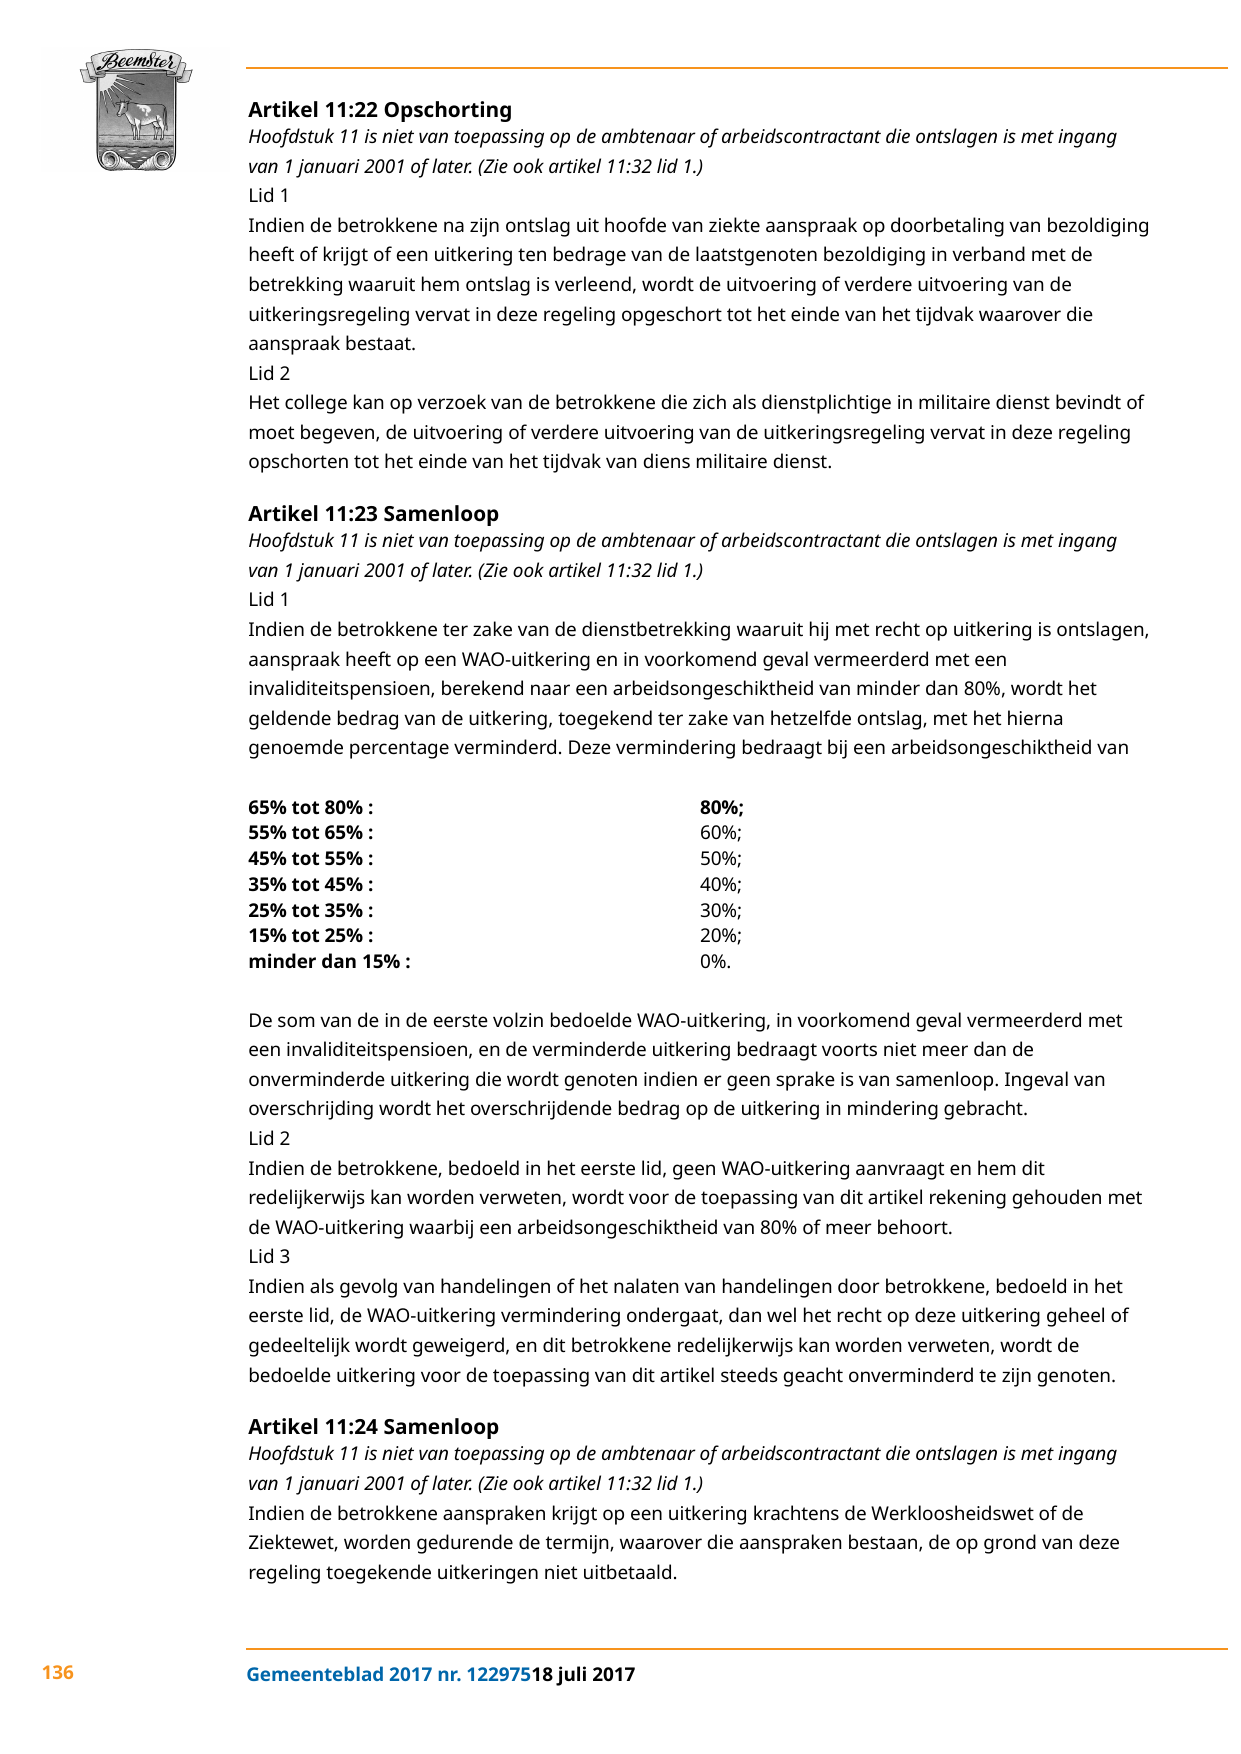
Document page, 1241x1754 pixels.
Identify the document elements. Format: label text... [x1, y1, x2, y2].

text Indien de betrokkene na zijn ontslag uit hoofde van ziekte aanspraak op doorbetaling van bezoldiging heeft of krijgt of een uitkering ten bedrage van de laatstgenoten bezoldiging in verband met de betrekking waaruit hem ontslag is verleend, wordt de uitvoering of verdere uitvoering van de uitkeringsregeling vervat in deze regeling opgeschort tot het einde van het tijdvak waarover die aanspraak bestaat. [248, 212, 1152, 356]
text Lid 2 [248, 1125, 1152, 1151]
table_cell 55% tot 65% : [248, 820, 700, 845]
table_header 65% tot 80% : [248, 794, 700, 819]
text Artikel 11:22 Opschorting [248, 95, 1152, 123]
text Indien de betrokkene aanspraken krijgt op een uitkering krachtens de Werkloosheidswet of de Ziektewet, worden gedurende de termijn, waarover die aanspraken bestaan, de op grond van deze regeling toegekende uitkeringen niet uitbetaald. [248, 1500, 1152, 1585]
text Lid 1 [248, 182, 1152, 208]
table_cell 30%; [700, 897, 1152, 922]
table_cell 45% tot 55% : [248, 845, 700, 871]
table_cell 60%; [700, 820, 1152, 845]
table_cell 0%. [700, 948, 1152, 974]
text Lid 2 [248, 360, 1152, 386]
text Hoofdstuk 11 is niet van toepassing op de ambtenaar of arbeidscontractant die ontslagen is met ingang van 1 januari 2001 of later. (Zie ook artikel 11:32 lid 1.) [248, 1441, 1152, 1496]
text Het college kan op verzoek van de betrokkene die zich als dienstplichtige in militaire dienst bevindt of moet begeven, de uitvoering of verdere uitvoering van de uitkeringsregeling vervat in deze regeling opschorten tot het einde van het tijdvak van diens militaire dienst. [248, 389, 1152, 474]
text Indien de betrokkene, bedoeld in het eerste lid, geen WAO-uitkering aanvraagt en hem dit redelijkerwijs kan worden verweten, wordt voor de toepassing van dit artikel rekening gehouden met de WAO-uitkering waarbij een arbeidsongeschiktheid van 80% of meer behoort. [248, 1155, 1152, 1239]
text Indien de betrokkene ter zake van de dienstbetrekking waaruit hij met recht op uitkering is ontslagen, aanspraak heeft op een WAO-uitkering en in voorkomend geval vermeerderd met een invaliditeitspensioen, berekend naar een arbeidsongeschiktheid van minder dan 80%, wordt het geldende bedrag van de uitkering, toegekend ter zake van hetzelfde ontslag, met het hierna genoemde percentage verminderd. Deze vermindering bedraagt bij een arbeidsongeschiktheid van [248, 616, 1152, 760]
text Hoofdstuk 11 is niet van toepassing op de ambtenaar of arbeidscontractant die ontslagen is met ingang van 1 januari 2001 of later. (Zie ook artikel 11:32 lid 1.) [248, 527, 1152, 583]
text Artikel 11:24 Samenloop [248, 1412, 1152, 1441]
table_cell minder dan 15% : [248, 948, 700, 974]
text Hoofdstuk 11 is niet van toepassing op de ambtenaar of arbeidscontractant die ontslagen is met ingang van 1 januari 2001 of later. (Zie ook artikel 11:32 lid 1.) [248, 123, 1152, 178]
table_cell 25% tot 35% : [248, 897, 700, 922]
text Indien als gevolg van handelingen of het nalaten van handelingen door betrokkene, bedoeld in het eerste lid, de WAO-uitkering vermindering ondergaat, dan wel het recht op deze uitkering geheel of gedeeltelijk wordt geweigerd, en dit betrokkene redelijkerwijs kan worden verweten, wordt de bedoelde uitkering voor de toepassing van dit artikel steeds geacht onverminderd te zijn genoten. [248, 1273, 1152, 1387]
table_cell 35% tot 45% : [248, 871, 700, 897]
picture [41, 47, 231, 172]
table_cell 50%; [700, 845, 1152, 871]
table_cell 20%; [700, 923, 1152, 948]
text Lid 1 [248, 587, 1152, 612]
text De som van de in de eerste volzin bedoelde WAO-uitkering, in voorkomend geval vermeerderd met een invaliditeitspensioen, en de verminderde uitkering bedraagt voorts niet meer dan de onverminderde uitkering die wordt genoten indien er geen sprake is van samenloop. Ingeval van overschrijding wordt het overschrijdende bedrag op de uitkering in mindering gebracht. [248, 1007, 1152, 1121]
text Lid 3 [248, 1243, 1152, 1269]
table_cell 15% tot 25% : [248, 923, 700, 948]
table_header 80%; [700, 794, 1152, 819]
table_cell 40%; [700, 871, 1152, 897]
text Artikel 11:23 Samenloop [248, 499, 1152, 527]
